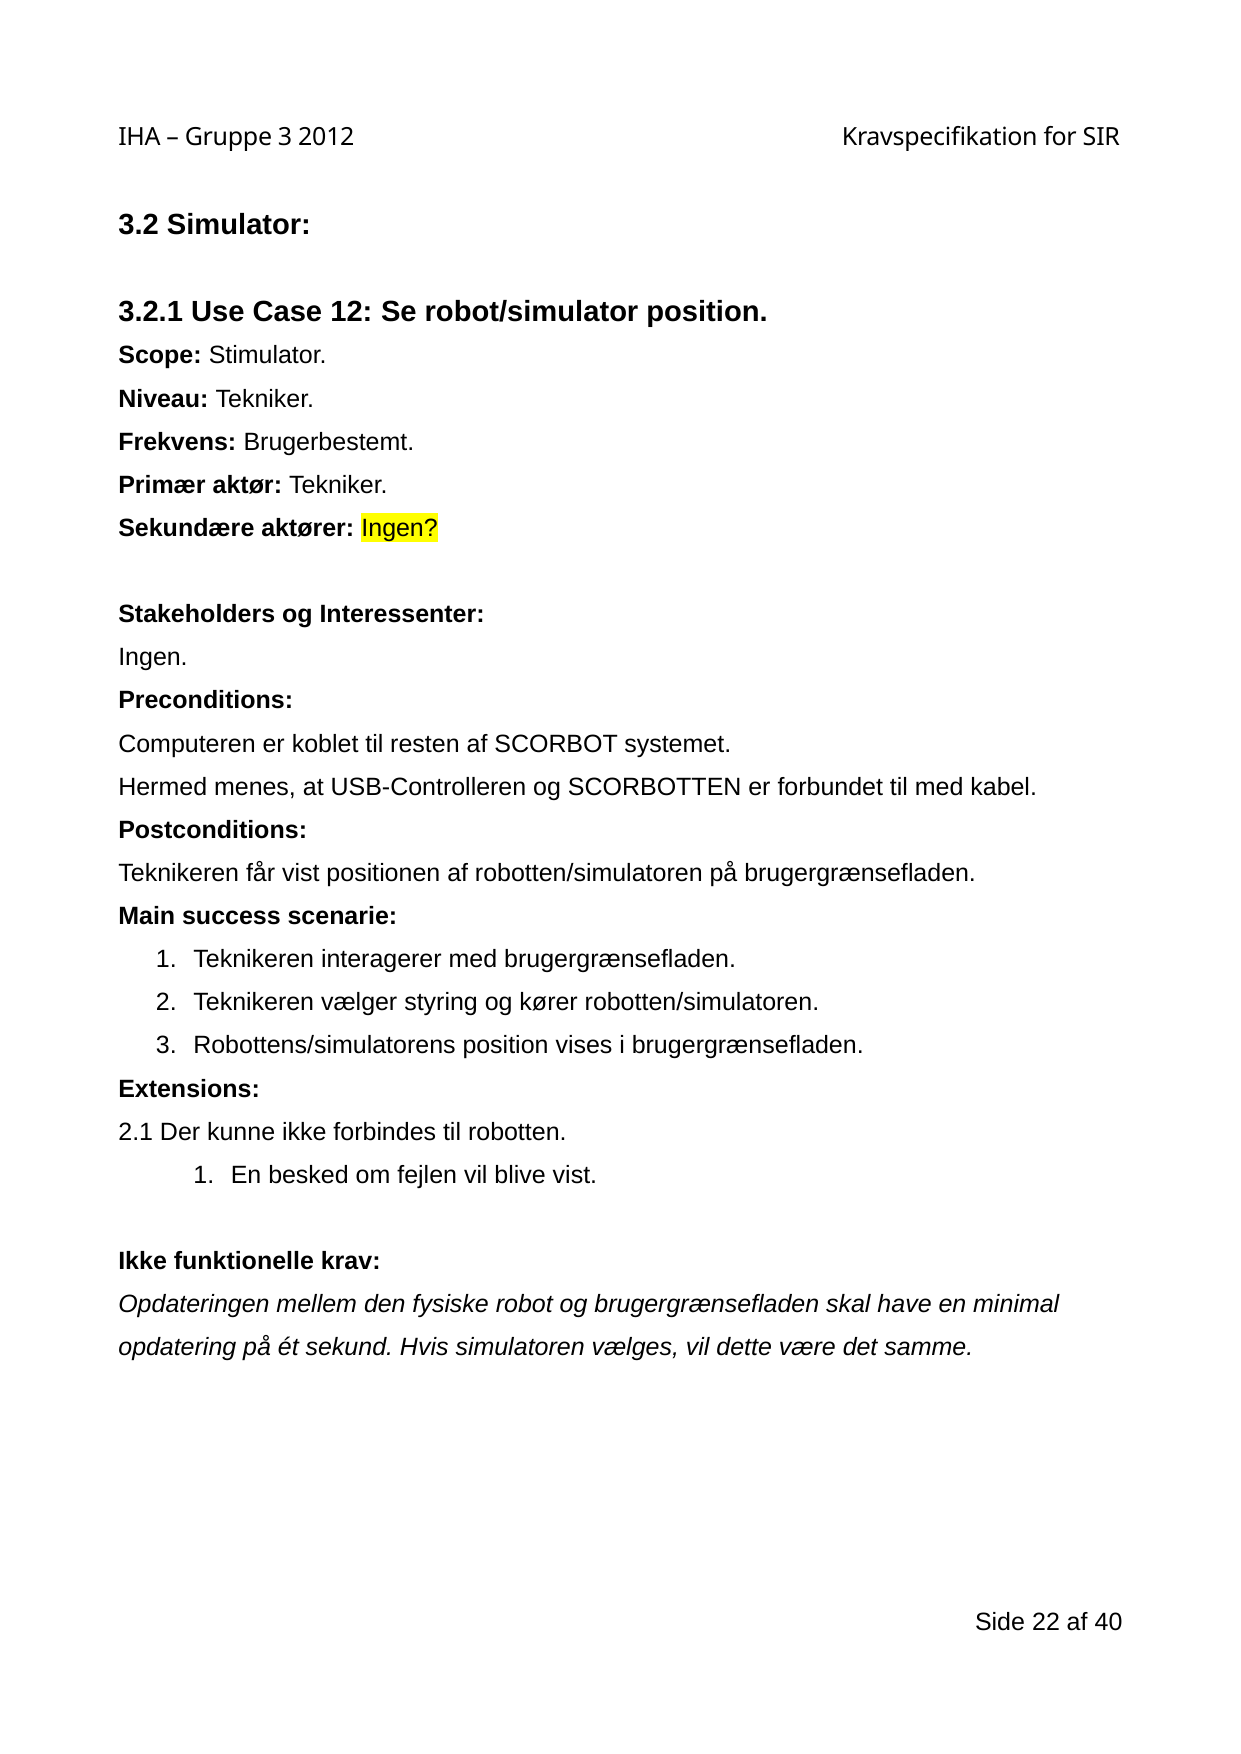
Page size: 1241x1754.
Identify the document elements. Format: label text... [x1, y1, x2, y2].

list Teknikeren interagerer med brugergrænsefladen. [156, 944, 1122, 973]
text Opdateringen mellem den fysiske robot og brugergrænsefladen skal have en minimal opdatering på ét sekund. Hvis simulatoren vælges, vil dette være det samme. [118, 1289, 1122, 1361]
text Hermed menes, at USB-Controlleren og SCORBOTTEN er forbundet til med kabel. [118, 772, 1122, 801]
text Preconditions: [118, 686, 1122, 714]
text Ingen. [118, 642, 1122, 671]
text Extensions: [118, 1074, 1122, 1102]
text Teknikeren får vist positionen af robotten/simulatoren på brugergrænsefladen. [118, 858, 1122, 887]
text Sekundære aktører: Ingen? [118, 513, 1122, 542]
text Postconditions: [118, 815, 1122, 844]
list Teknikeren vælger styring og kører robotten/simulatoren. [156, 987, 1122, 1016]
list Robottens/simulatorens position vises i brugergrænsefladen. [156, 1031, 1122, 1059]
text 2.1 Der kunne ikke forbindes til robotten. [118, 1117, 1122, 1146]
subtitle 3.2 Simulator: [118, 207, 1122, 240]
subtitle 3.2.1 Use Case 12: Se robot/simulator position. [118, 294, 1122, 328]
text Niveau: Tekniker. [118, 384, 1122, 412]
text Scope: Stimulator. [118, 341, 1122, 369]
text Stakeholders og Interessenter: [118, 599, 1122, 628]
text Primær aktør: Tekniker. [118, 470, 1122, 499]
list En besked om fejlen vil blive vist. [193, 1160, 1122, 1189]
text Computeren er koblet til resten af SCORBOT systemet. [118, 729, 1122, 757]
text Frekvens: Brugerbestemt. [118, 427, 1122, 456]
text Ikke funktionelle krav: [118, 1246, 1122, 1275]
text Main success scenarie: [118, 901, 1122, 930]
